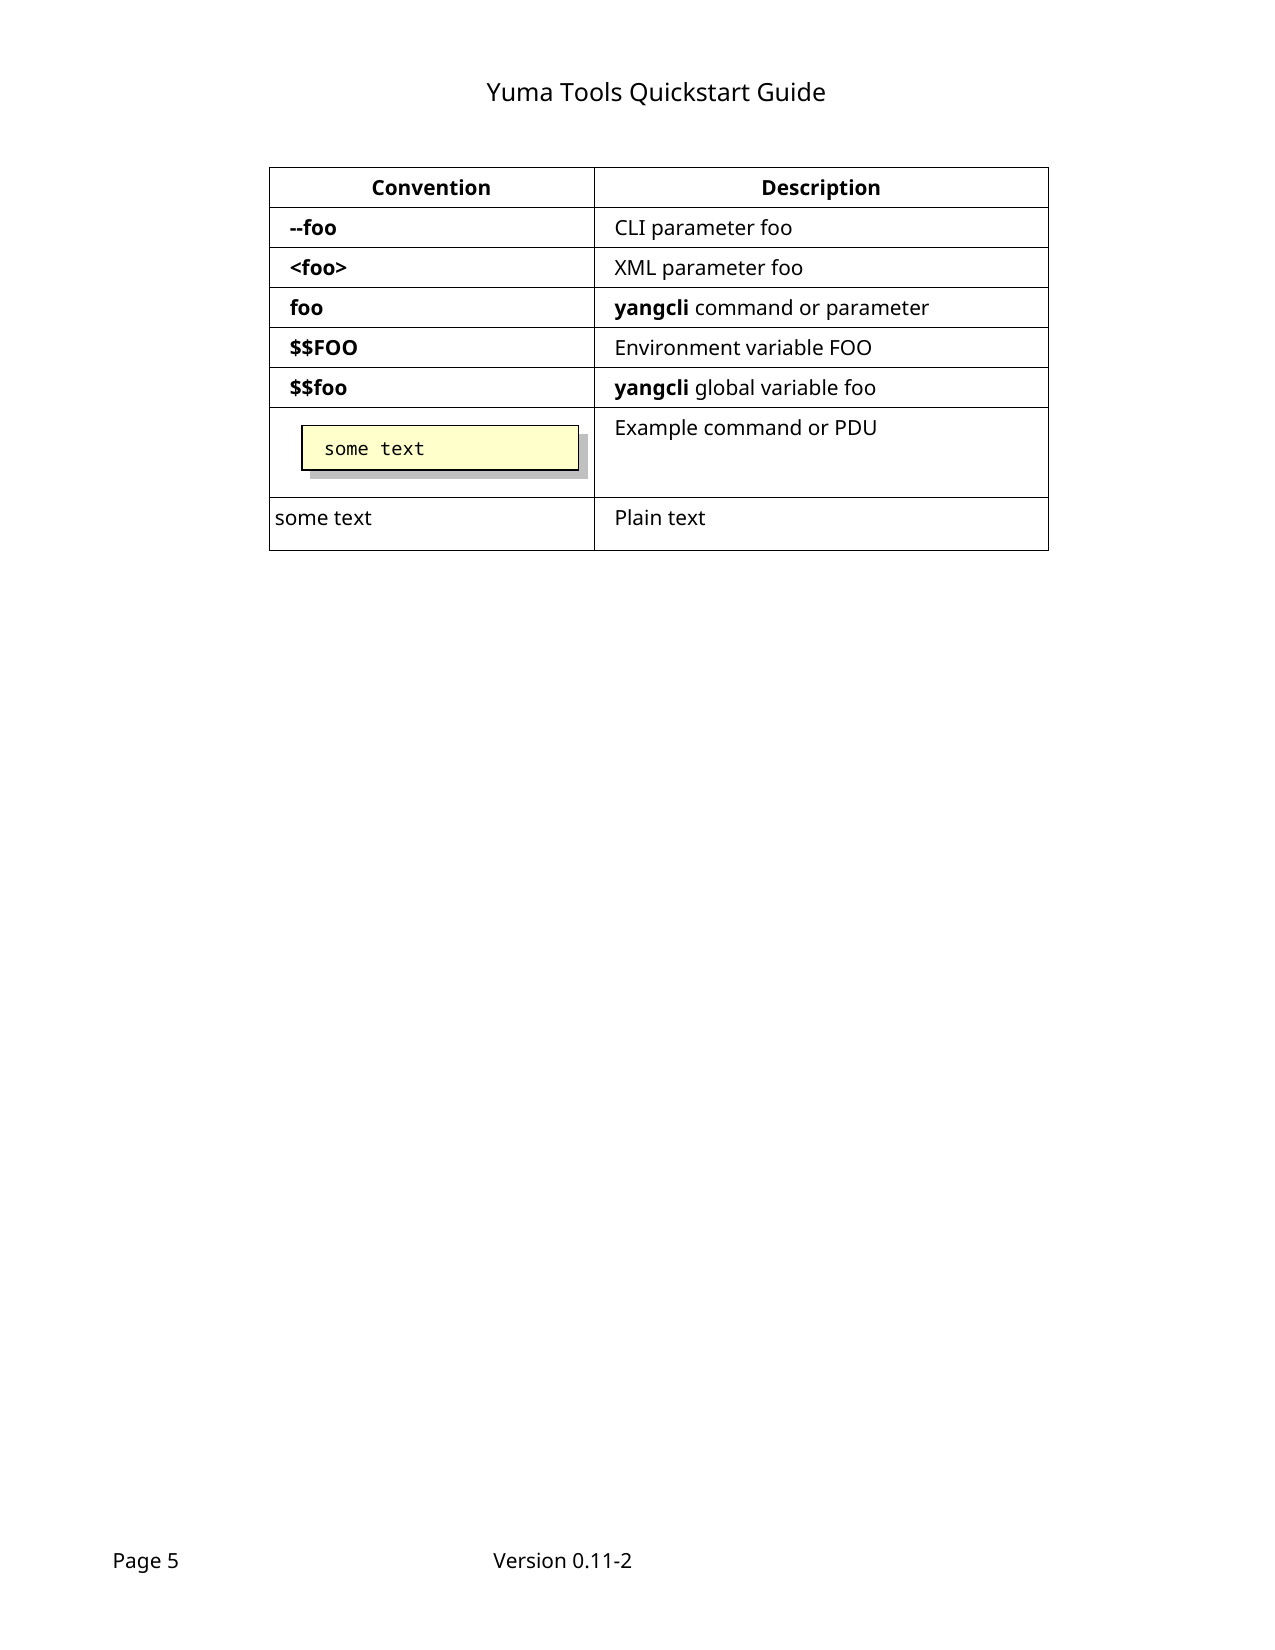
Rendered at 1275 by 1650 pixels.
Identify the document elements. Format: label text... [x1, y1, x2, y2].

table_cell CLI parameter foo [595, 208, 1048, 247]
table_cell $$foo [270, 368, 594, 407]
table_cell <foo> [270, 248, 594, 287]
table_cell foo [270, 288, 594, 327]
table_cell yangcli command or parameter [595, 288, 1048, 327]
table_cell Environment variable FOO [595, 328, 1048, 367]
table_cell yangcli global variable foo [595, 368, 1048, 407]
table_cell some text [270, 498, 594, 549]
table_cell XML parameter foo [595, 248, 1048, 287]
table_header Description [595, 168, 1048, 207]
table_cell $$FOO [270, 328, 594, 367]
table_cell --foo [270, 208, 594, 247]
table_cell Plain text [595, 498, 1048, 549]
table_cell Example command or PDU [595, 408, 1048, 497]
table_cell some text [270, 408, 594, 497]
table_header Convention [270, 168, 594, 207]
